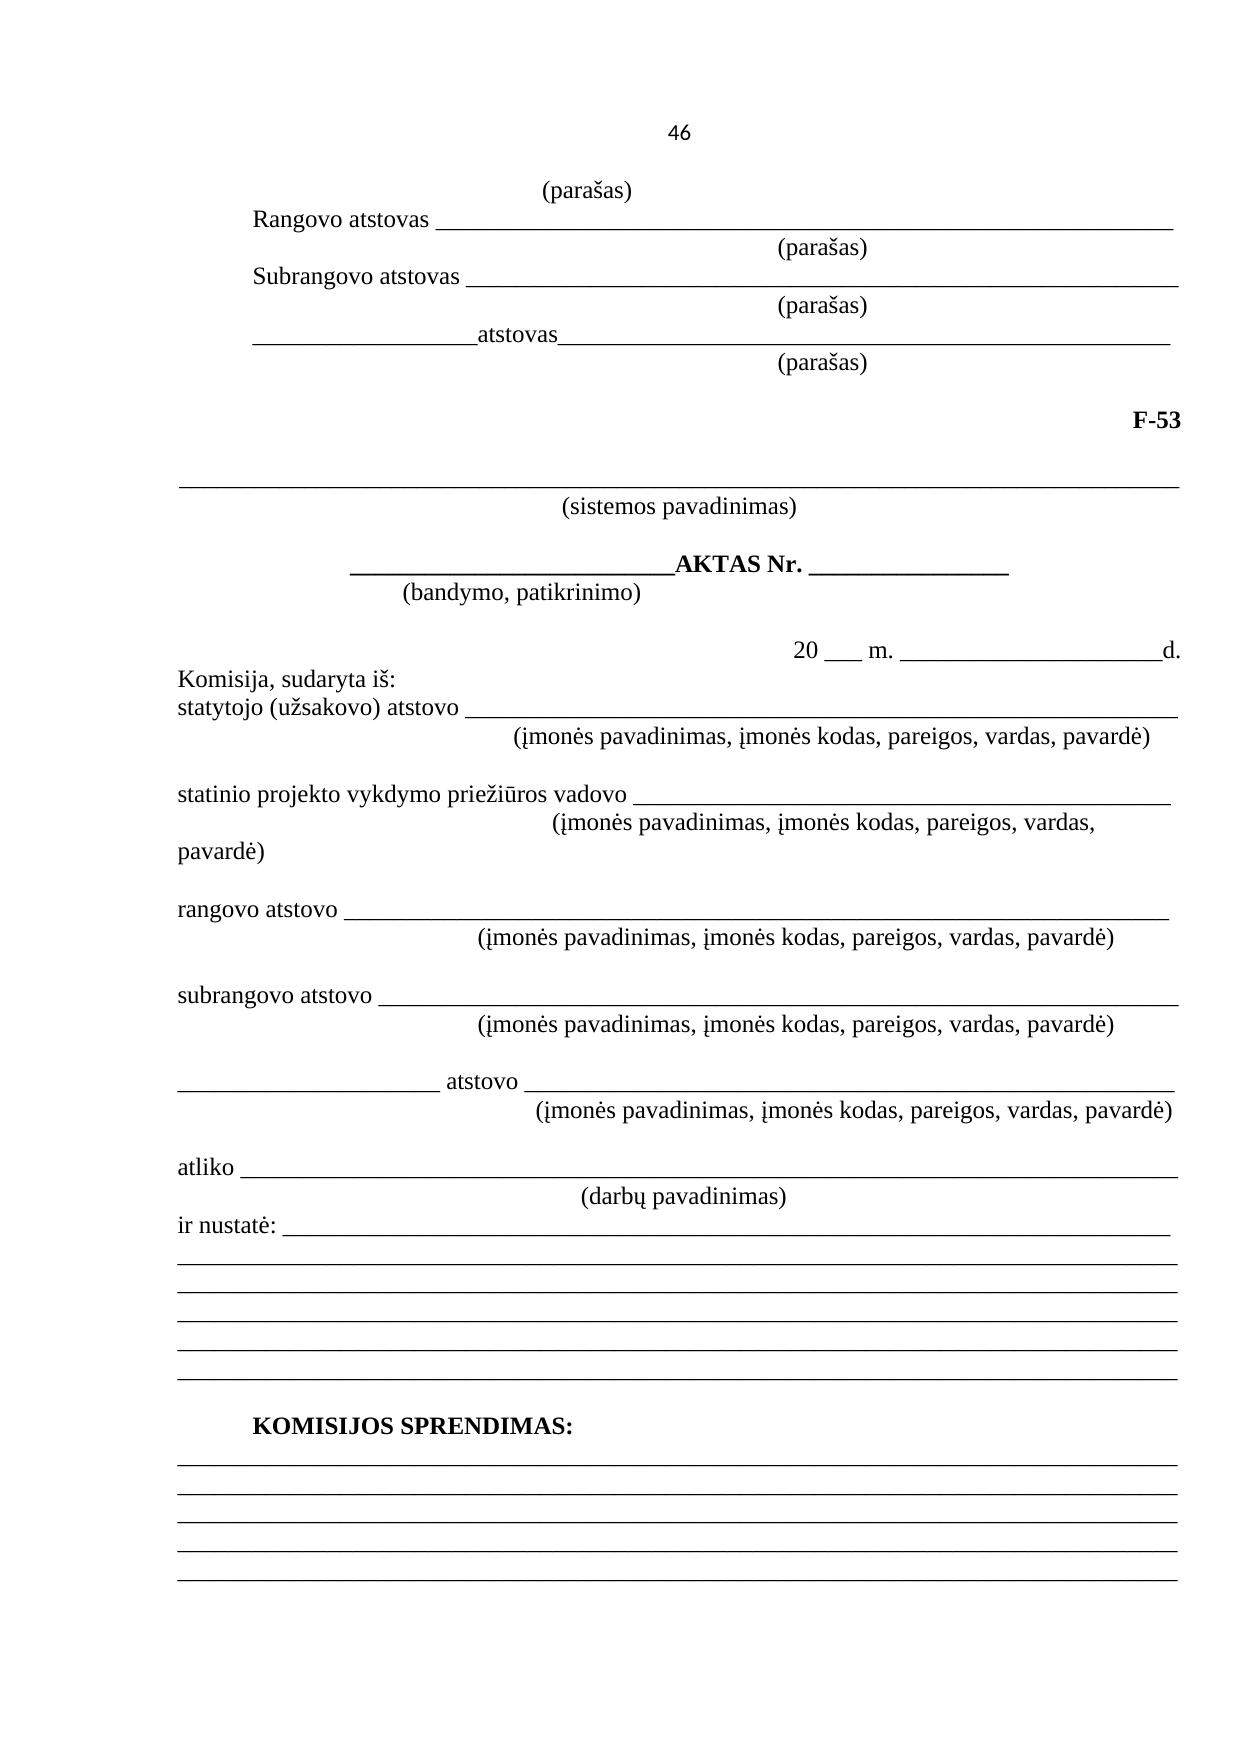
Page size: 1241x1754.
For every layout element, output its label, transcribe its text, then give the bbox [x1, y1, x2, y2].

text (įmonės pavadinimas, įmonės kodas, pareigos, vardas, pavardė) [177, 807, 1181, 865]
text ________________________________________________________________________________ [177, 1296, 1181, 1325]
text (įmonės pavadinimas, įmonės kodas, pareigos, vardas, pavardė) [477, 922, 1181, 951]
text (darbų pavadinimas) [477, 1181, 1181, 1210]
text atliko ___________________________________________________________________________ [177, 1152, 1181, 1181]
text ________________________________________________________________________________ [177, 1354, 1181, 1382]
text (sistemos pavadinimas) [177, 491, 1181, 520]
text Subrangovo atstovas _________________________________________________________ [177, 261, 1181, 290]
text ________________________________________________________________________________ [177, 1497, 1181, 1526]
text (parašas) [777, 232, 1181, 261]
text statytojo (užsakovo) atstovo _________________________________________________________ [177, 692, 1181, 721]
text ________________________________________________________________________________ [177, 1469, 1181, 1497]
text __________________________AKTAS Nr. ________________ [177, 549, 1181, 577]
text ________________________________________________________________________________ [177, 1555, 1181, 1584]
text ________________________________________________________________________________ [177, 1526, 1181, 1555]
text ________________________________________________________________________________ [177, 1440, 1181, 1469]
text ________________________________________________________________________________ [177, 1267, 1181, 1296]
text (parašas) [177, 175, 1181, 204]
text __________________atstovas_________________________________________________ [177, 319, 1181, 347]
text (parašas) [777, 290, 1181, 319]
text (bandymo, patikrinimo) [327, 577, 1181, 606]
text KOMISIJOS SPRENDIMAS: [177, 1411, 1181, 1440]
text (parašas) [777, 347, 1181, 376]
text 20 ___ m. _____________________d. [177, 635, 1181, 664]
text (įmonės pavadinimas, įmonės kodas, pareigos, vardas, pavardė) [477, 1009, 1181, 1037]
text ________________________________________________________________________________ [177, 1325, 1181, 1354]
text Komisija, sudaryta iš: [177, 664, 1181, 692]
text ________________________________________________________________________________ [177, 462, 1181, 491]
text Rangovo atstovas ___________________________________________________________ [177, 204, 1181, 232]
text ________________________________________________________________________________ [177, 1239, 1181, 1267]
text subrangovo atstovo ________________________________________________________________ [177, 980, 1181, 1009]
text (įmonės pavadinimas, įmonės kodas, pareigos, vardas, pavardė) [177, 721, 1181, 750]
text ir nustatė: _______________________________________________________________________ [177, 1210, 1181, 1239]
text statinio projekto vykdymo priežiūros vadovo ___________________________________________ [177, 779, 1181, 807]
subtitle F-53 [177, 405, 1181, 434]
text rangovo atstovo __________________________________________________________________ [177, 894, 1181, 922]
text _____________________ atstovo ____________________________________________________ [177, 1066, 1181, 1095]
text (įmonės pavadinimas, įmonės kodas, pareigos, vardas, pavardė) [477, 1095, 1181, 1124]
